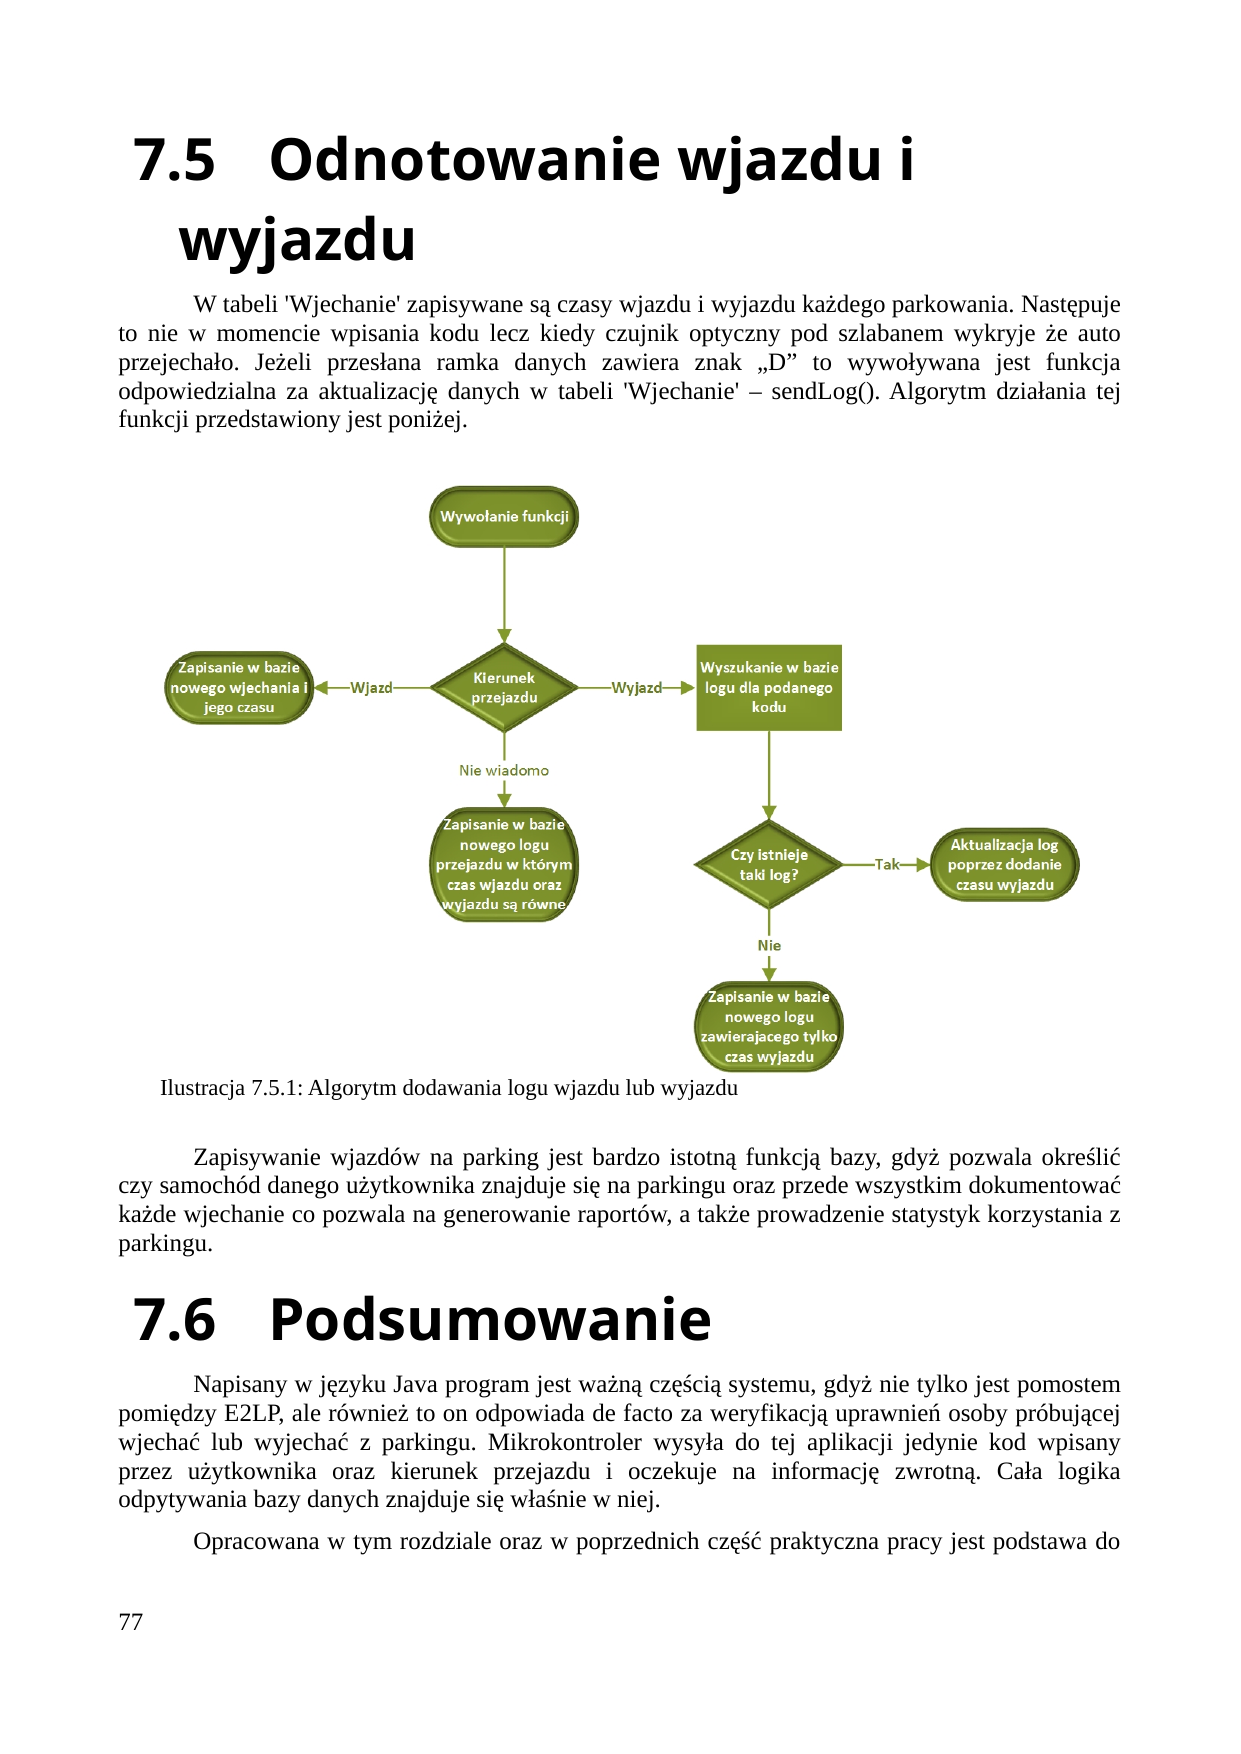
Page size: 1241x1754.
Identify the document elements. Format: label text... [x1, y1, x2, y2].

picture [160, 485, 1081, 1075]
subtitle Podsumowanie [118, 1278, 1122, 1357]
subtitle Odnotowanie wjazdu i wyjazdu [118, 118, 1122, 277]
text Opracowana w tym rozdziale oraz w poprzednich część praktyczna pracy jest podstawa do [118, 1526, 1122, 1554]
text Ilustracja 7.5.1: Algorytm dodawania logu wjazdu lub wyjazdu [160, 1075, 1080, 1101]
text W tabeli 'Wjechanie' zapisywane są czasy wjazdu i wyjazdu każdego parkowania. Następuje to nie w momencie wpisania kodu lecz kiedy czujnik optyczny pod szlabanem wykryje że auto przejechało. Jeżeli przesłana ramka danych zawiera znak „D” to wywoływana jest funkcja odpowiedzialna za aktualizację danych w tabeli 'Wjechanie' – sendLog(). Algorytm działania tej funkcji przedstawiony jest poniżej. [118, 289, 1122, 433]
text Napisany w języku Java program jest ważną częścią systemu, gdyż nie tylko jest pomostem pomiędzy E2LP, ale również to on odpowiada de facto za weryfikacją uprawnień osoby próbującej wjechać lub wyjechać z parkingu. Mikrokontroler wysyła do tej aplikacji jedynie kod wpisany przez użytkownika oraz kierunek przejazdu i oczekuje na informację zwrotną. Cała logika odpytywania bazy danych znajduje się właśnie w niej. [118, 1369, 1122, 1513]
text Zapisywanie wjazdów na parking jest bardzo istotną funkcją bazy, gdyż pozwala określić czy samochód danego użytkownika znajduje się na parkingu oraz przede wszystkim dokumentować każde wjechanie co pozwala na generowanie raportów, a także prowadzenie statystyk korzystania z parkingu. [118, 1142, 1122, 1257]
